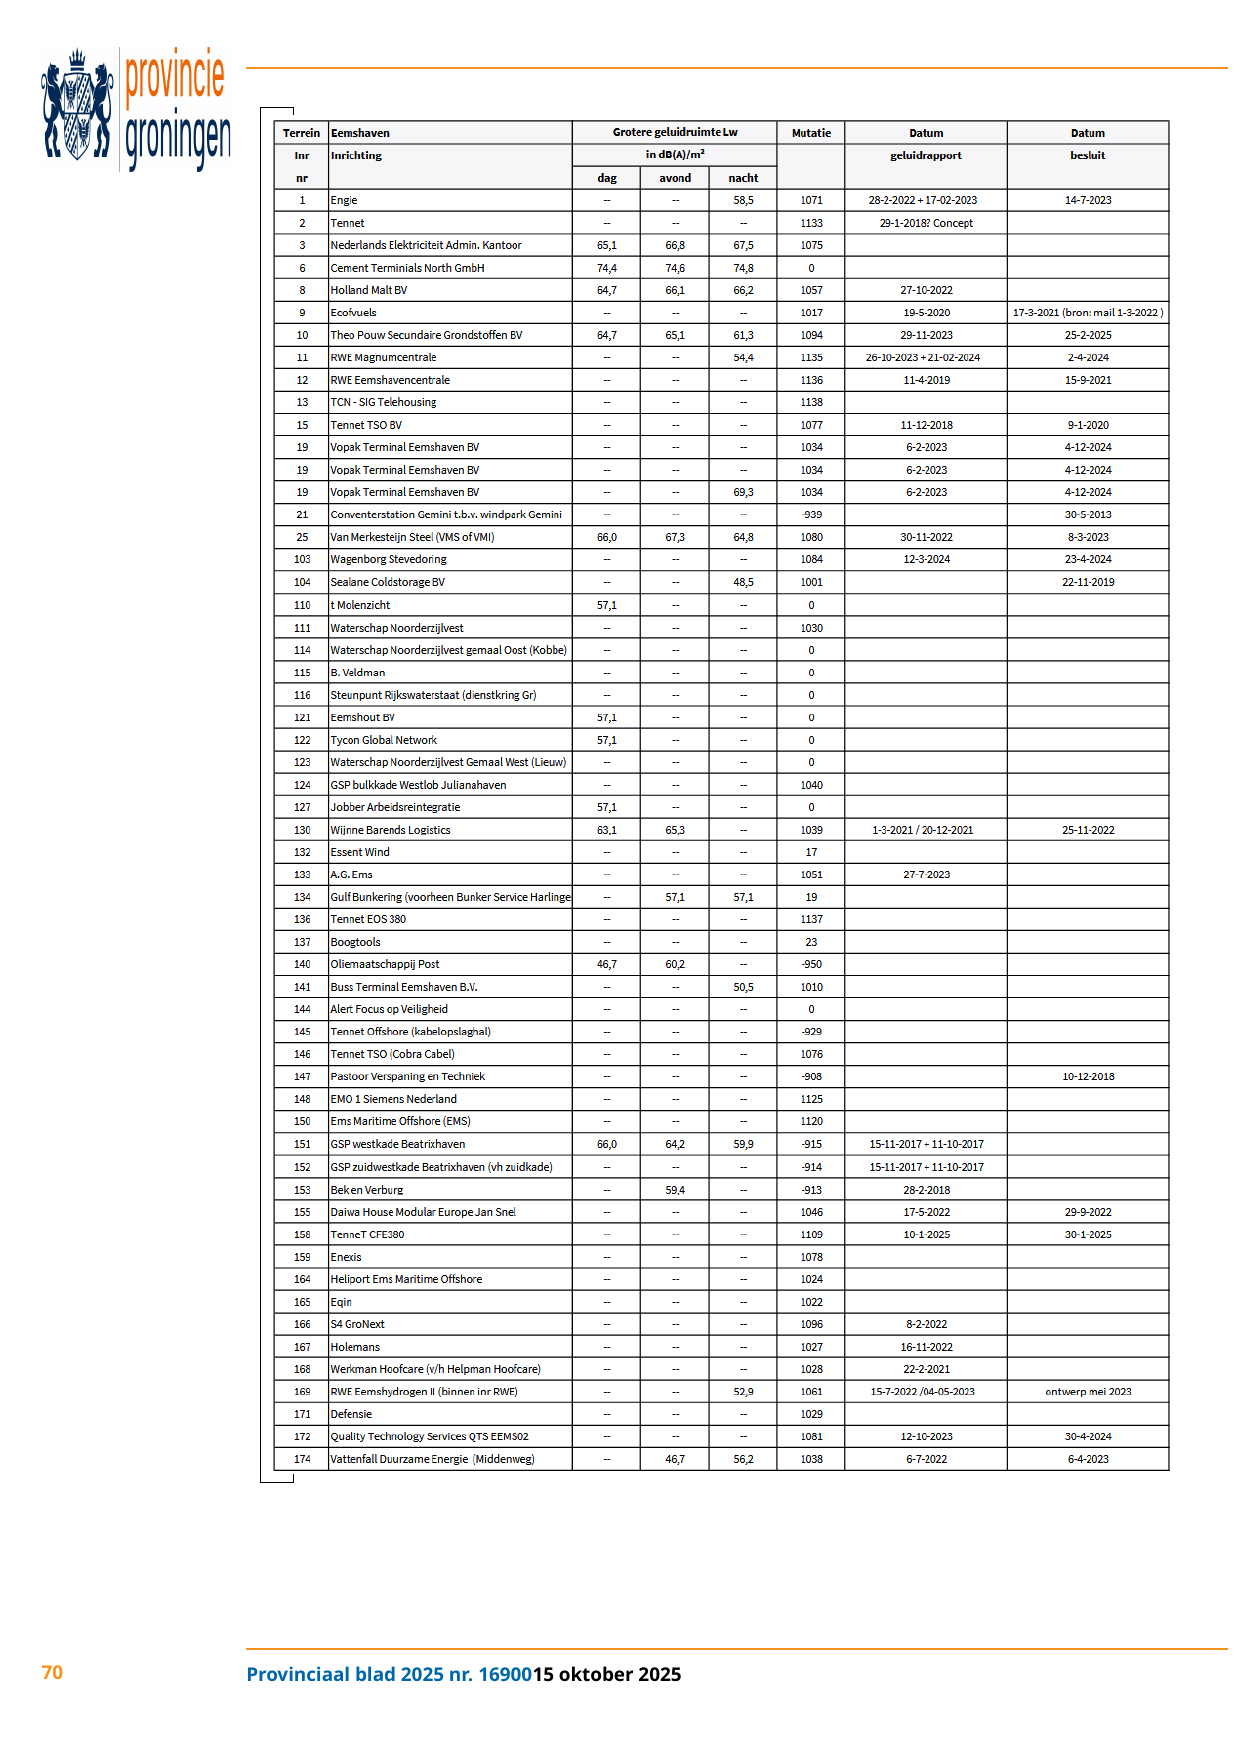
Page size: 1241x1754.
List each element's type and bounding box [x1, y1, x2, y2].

picture [41, 47, 231, 172]
picture [268, 115, 1173, 1474]
